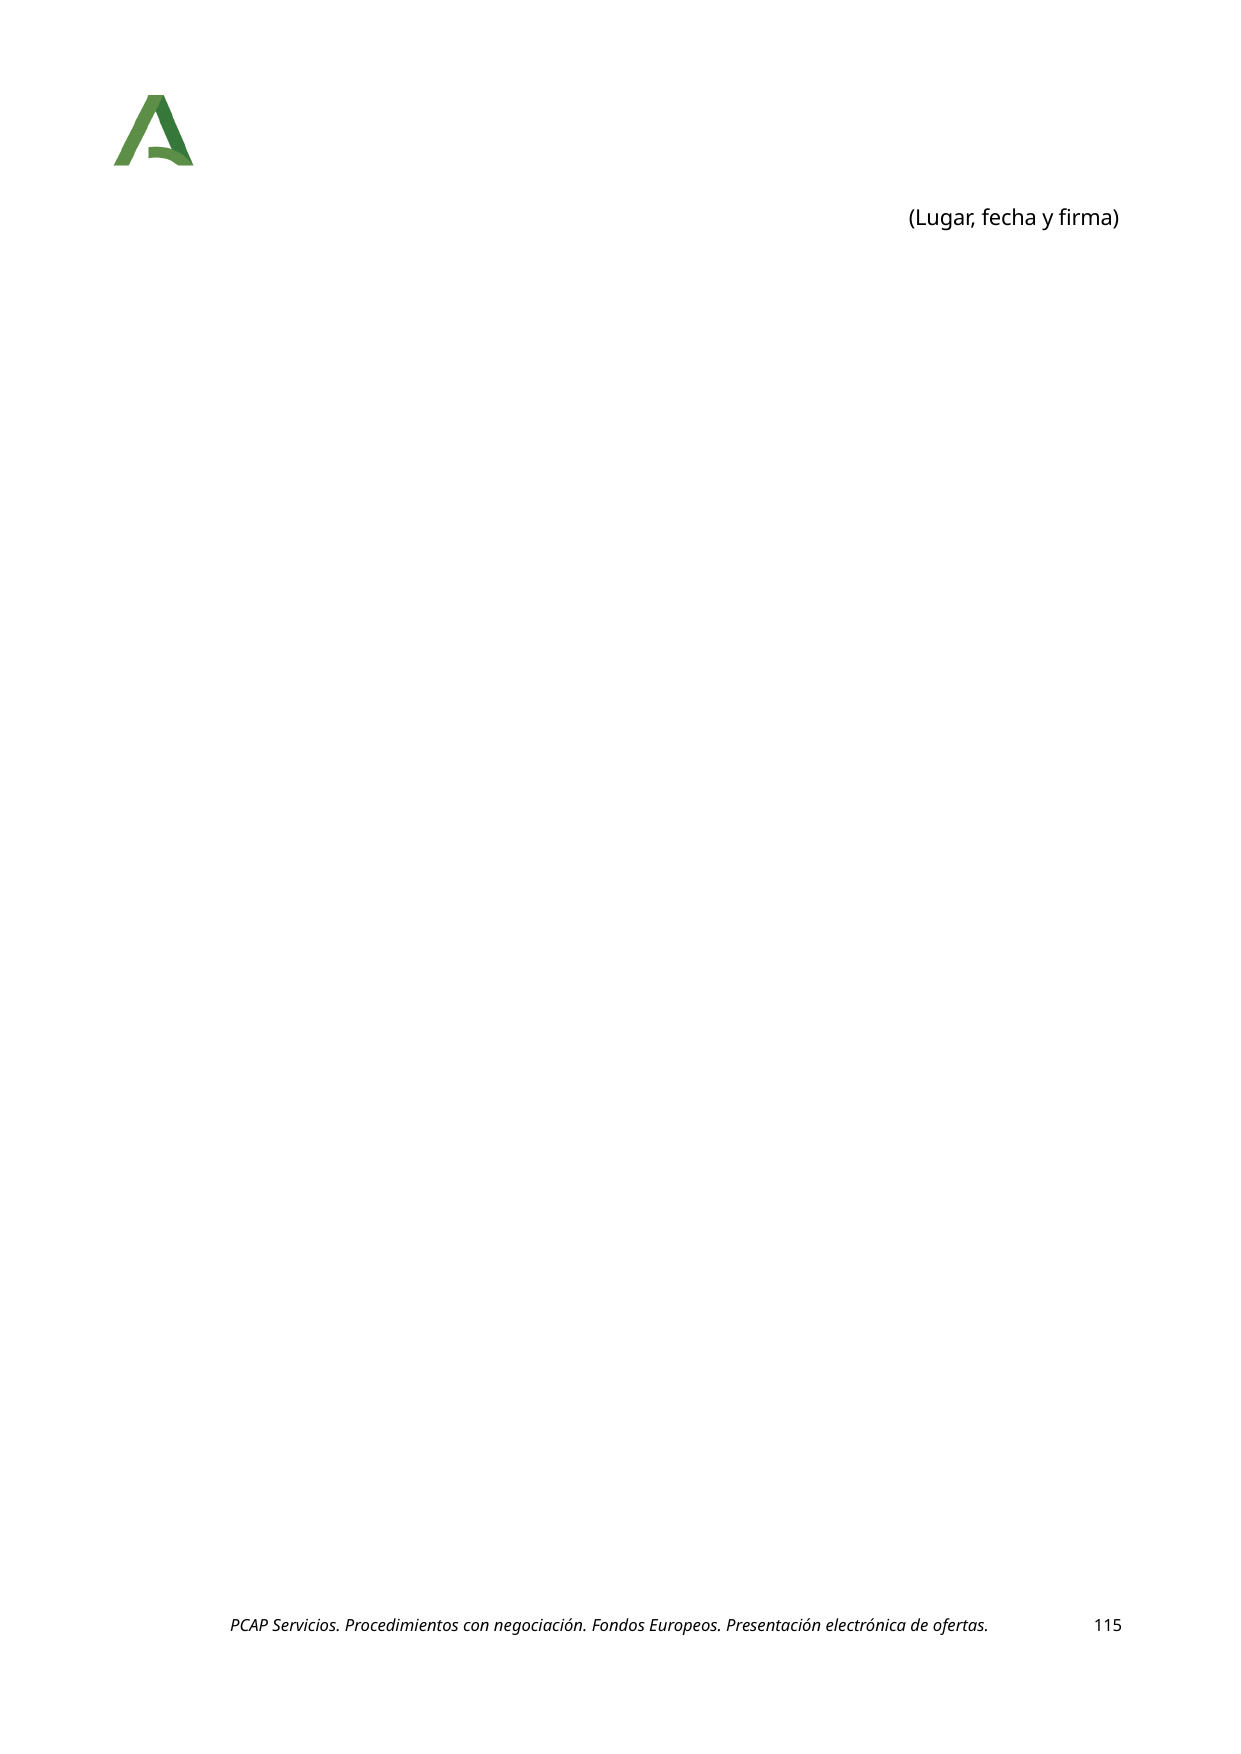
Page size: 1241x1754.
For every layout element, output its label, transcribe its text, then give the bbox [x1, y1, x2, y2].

text (Lugar, fecha y firma) [118, 202, 1122, 235]
picture [109, 91, 198, 170]
